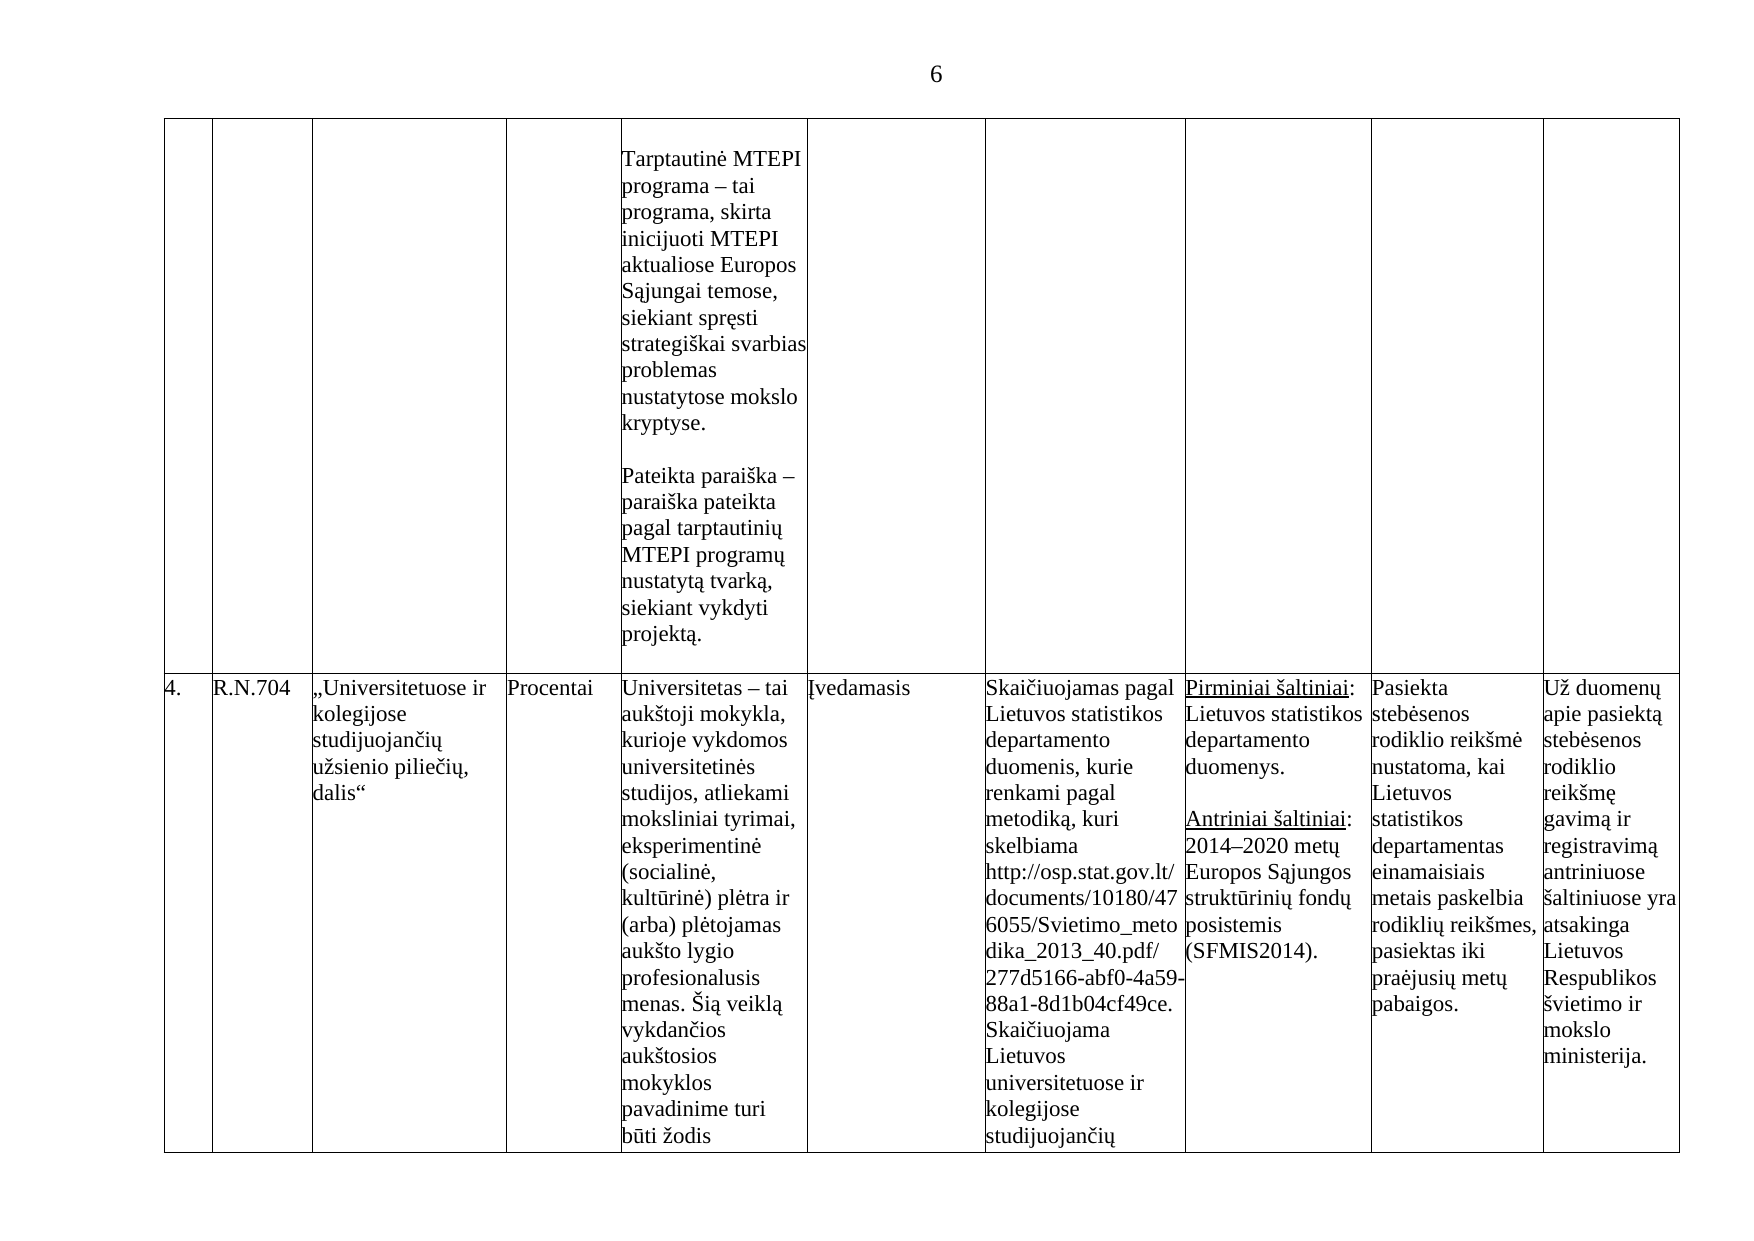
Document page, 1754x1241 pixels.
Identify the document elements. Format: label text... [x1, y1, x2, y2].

table_cell Procentai [507, 674, 621, 1152]
table_cell [1372, 119, 1543, 673]
table_cell Tarptautinė MTEPI programa – tai programa, skirta inicijuoti MTEPI aktualiose Europos Sąjungai temose, siekiant spręsti strategiškai svarbias problemas nustatytose mokslo kryptyse. Pateikta paraiška – paraiška pateikta pagal tarptautinių MTEPI programų nustatytą tvarką, siekiant vykdyti projektą. [622, 119, 807, 673]
table_cell 4. [165, 674, 212, 1152]
table_cell Už duomenų apie pasiektą stebėsenos rodiklio reikšmę gavimą ir registravimą antriniuose šaltiniuose yra atsakinga Lietuvos Respublikos švietimo ir mokslo ministerija. [1544, 674, 1679, 1152]
table_cell R.N.704 [213, 674, 312, 1152]
table_cell [507, 119, 621, 673]
table_cell Įvedamasis [808, 674, 985, 1152]
table_cell Pirminiai šaltiniai: Lietuvos statistikos departamento duomenys. Antriniai šaltiniai: 2014–2020 metų Europos Sąjungos struktūrinių fondų posistemis (SFMIS2014). [1186, 674, 1371, 1152]
table_cell [313, 119, 506, 673]
table_cell Pasiekta stebėsenos rodiklio reikšmė nustatoma, kai Lietuvos statistikos departamentas einamaisiais metais paskelbia rodiklių reikšmes, pasiektas iki praėjusių metų pabaigos. [1372, 674, 1543, 1152]
table_cell [986, 119, 1185, 673]
table_cell [1544, 119, 1679, 673]
table_cell [1186, 119, 1371, 673]
table_cell [165, 119, 212, 673]
table_cell Skaičiuojamas pagal Lietuvos statistikos departamento duomenis, kurie renkami pagal metodiką, kuri skelbiama http://osp.stat.gov.lt/documents/10180/476055/Svietimo_metodika_2013_40.pdf/277d5166-abf0-4a59-88a1-8d1b04cf49ce. Skaičiuojama Lietuvos universitetuose ir kolegijose studijuojančių [986, 674, 1185, 1152]
table_cell „Universitetuose ir kolegijose studijuojančių užsienio piliečių, dalis“ [313, 674, 506, 1152]
table_cell [213, 119, 312, 673]
table_cell Universitetas – tai aukštoji mokykla, kurioje vykdomos universitetinės studijos, atliekami moksliniai tyrimai, eksperimentinė (socialinė, kultūrinė) plėtra ir (arba) plėtojamas aukšto lygio profesionalusis menas. Šią veiklą vykdančios aukštosios mokyklos pavadinime turi būti žodis [622, 674, 807, 1152]
table_cell [808, 119, 985, 673]
